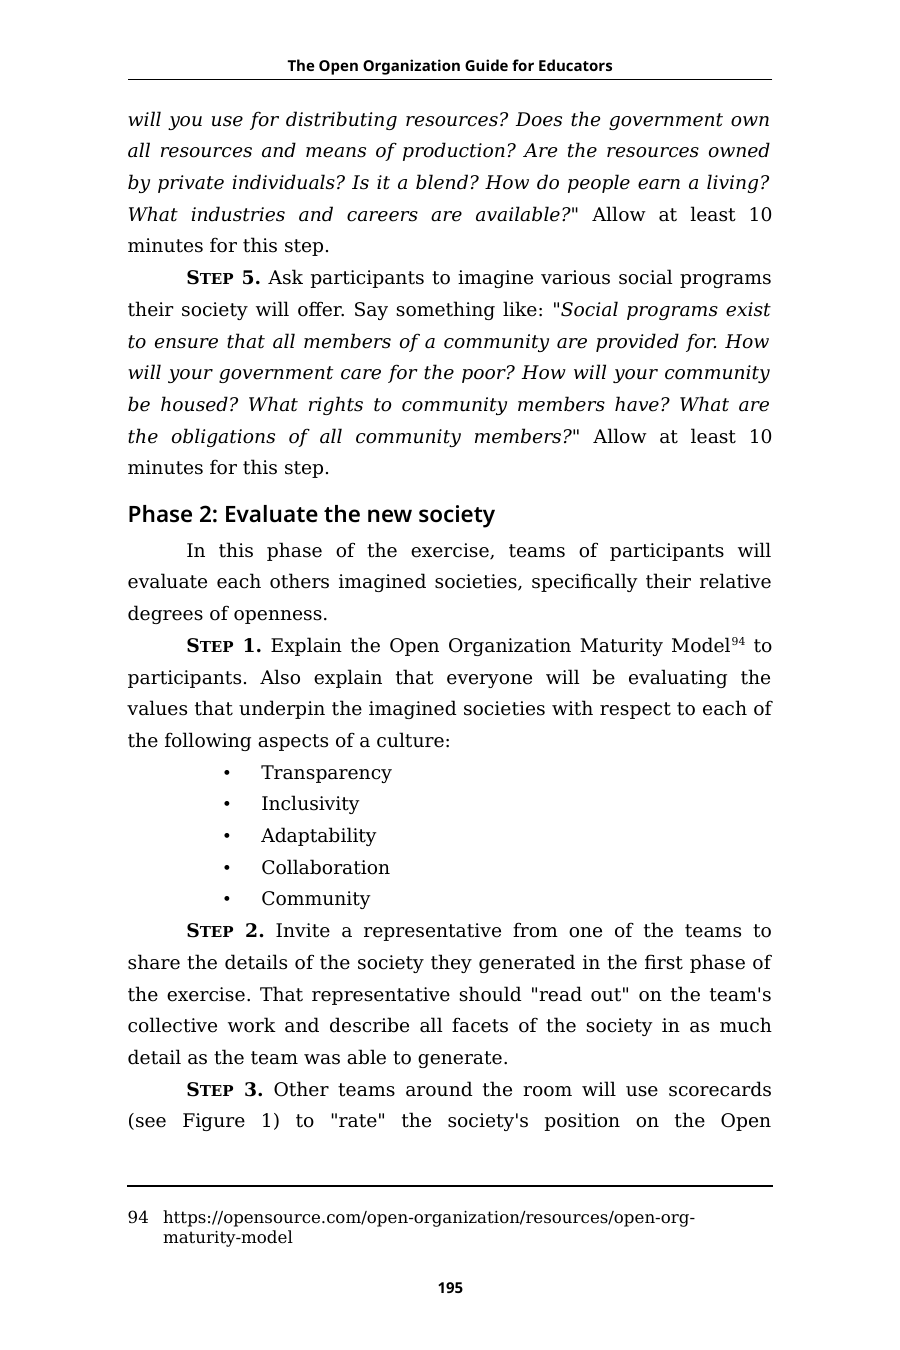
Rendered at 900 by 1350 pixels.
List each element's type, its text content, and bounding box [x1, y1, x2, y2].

text Step 5. Ask participants to imagine various social programs their society will offer. Say something like: "Social programs exist to ensure that all members of a community are provided for. How will your government care for the poor? How will your community be housed? What rights to community members have? What are the obligations of all community members?" Allow at least 10 minutes for this step. [127, 267, 772, 479]
text https://opensource.com/open-organization/resources/open-org-maturity-model [127, 1208, 772, 1247]
text will you use for distributing resources? Does the government own all resources and means of production? Are the resources owned by private individuals? Is it a blend? How do people earn a living? What industries and careers are available?" Allow at least 10 minutes for this step. [127, 109, 772, 257]
list Community [223, 888, 772, 910]
text Step 3. Other teams around the room will use scorecards (see Figure 1) to "rate" the society's position on the Open [127, 1079, 772, 1132]
text Step 1. Explain the Open Organization Maturity Model to participants. Also explain that everyone will be evaluating the values that underpin the imagined societies with respect to each of the following aspects of a culture: [127, 635, 772, 752]
list Collaboration [223, 857, 772, 879]
list Adaptability [223, 825, 772, 847]
list Transparency [223, 762, 772, 784]
text Step 2. Invite a representative from one of the teams to share the details of the society they generated in the first phase of the exercise. That representative should "read out" on the team's collective work and describe all facets of the society in as much detail as the team was able to generate. [127, 920, 772, 1069]
list Inclusivity [223, 793, 772, 815]
subtitle Phase 2: Evaluate the new society [127, 501, 772, 527]
text In this phase of the exercise, teams of participants will evaluate each others imagined societies, specifically their relative degrees of openness. [127, 540, 772, 625]
